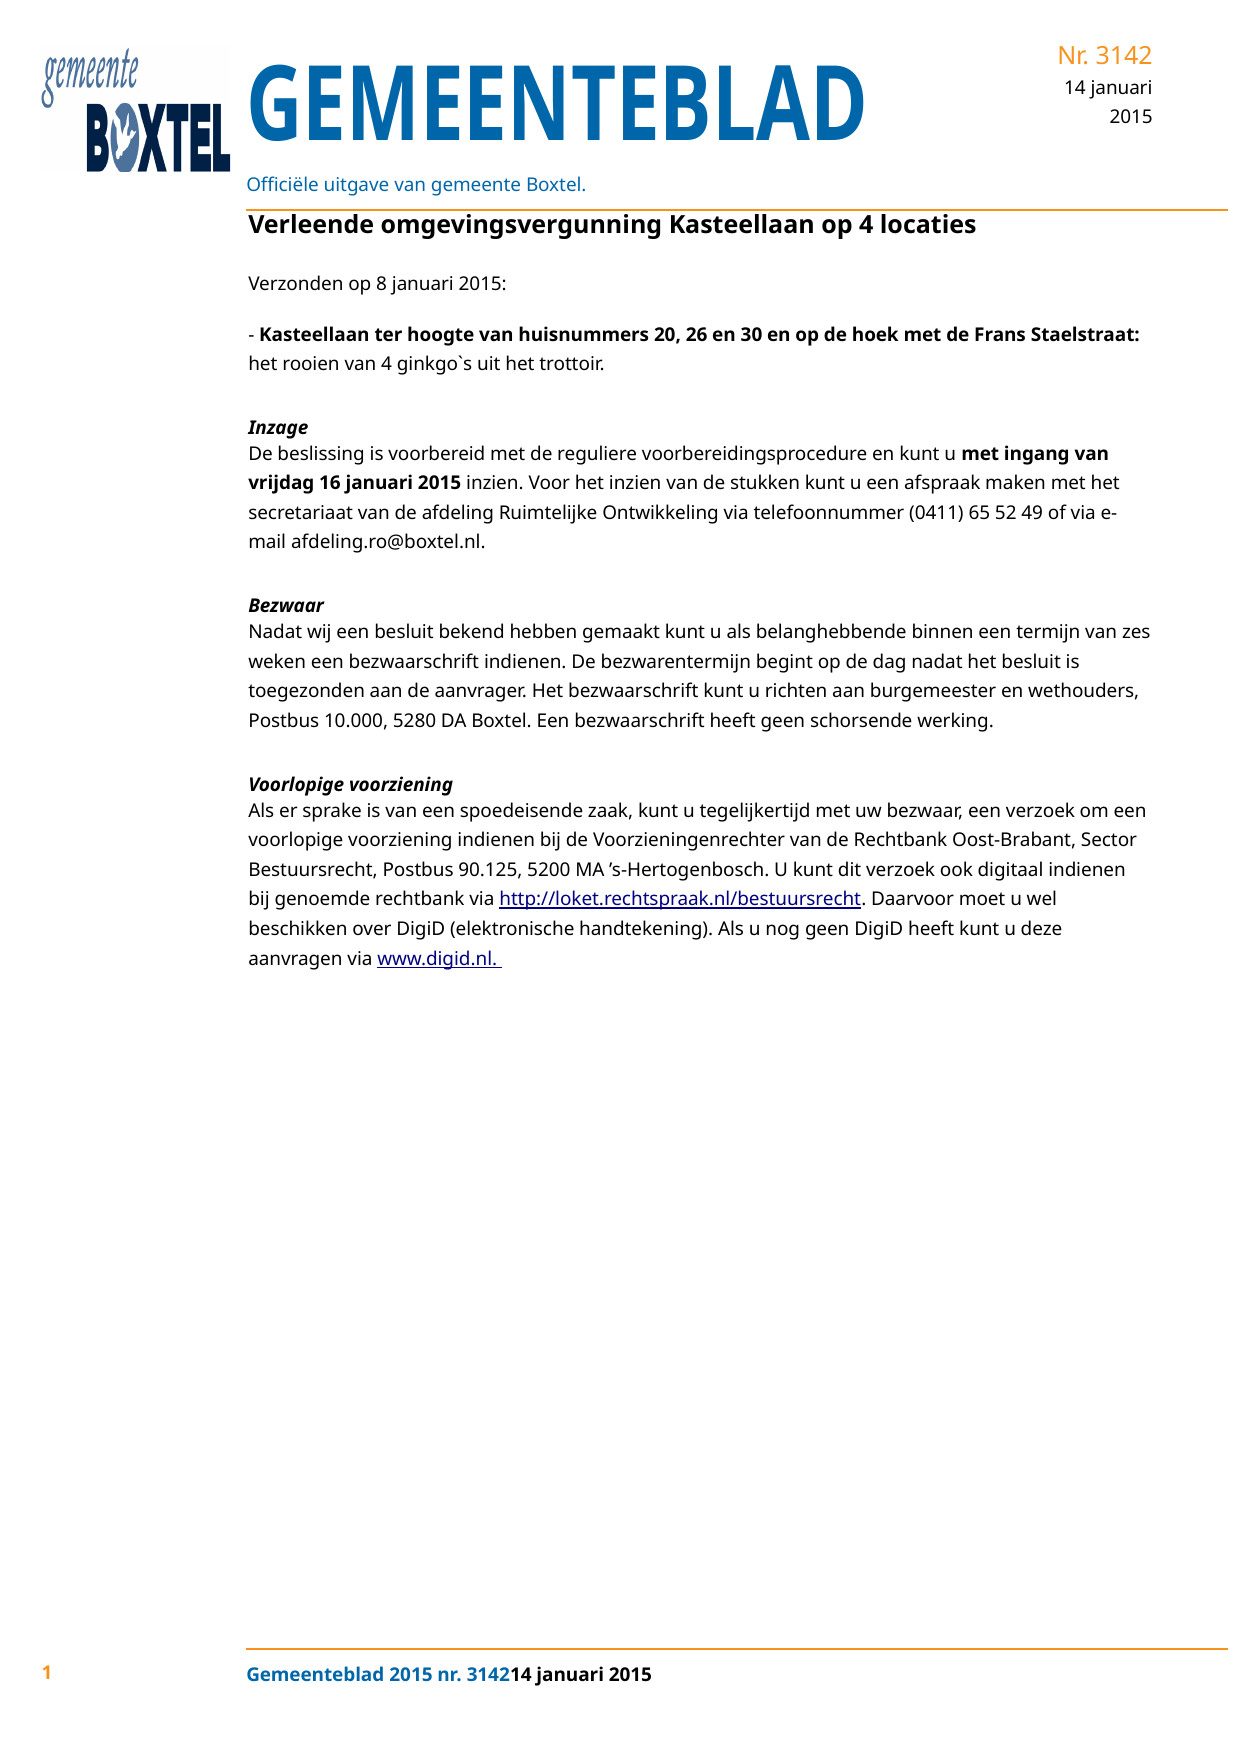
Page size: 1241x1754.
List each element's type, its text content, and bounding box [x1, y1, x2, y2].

text De beslissing is voorbereid met de reguliere voorbereidingsprocedure en kunt u met ingang van vrijdag 16 januari 2015 inzien. Voor het inzien van de stukken kunt u een afspraak maken met het secretariaat van de afdeling Ruimtelijke Ontwikkeling via telefoonnummer (0411) 65 52 49 of via e-mail afdeling.ro@boxtel.nl. [248, 440, 1152, 554]
text - Kasteellaan ter hoogte van huisnummers 20, 26 en 30 en op de hoek met de Frans Staelstraat: het rooien van 4 ginkgo`s uit het trottoir. [248, 321, 1152, 376]
text Verzonden op 8 januari 2015: [248, 270, 1152, 296]
text Verleende omgevingsvergunning Kasteellaan op 4 locaties [248, 211, 1152, 241]
text Als er sprake is van een spoedeisende zaak, kunt u tegelijkertijd met uw bezwaar, een verzoek om een voorlopige voorziening indienen bij de Voorzieningenrechter van de Rechtbank Oost-Brabant, Sector Bestuursrecht, Postbus 90.125, 5200 MA ’s-Hertogenbosch. U kunt dit verzoek ook digitaal indienen bij genoemde rechtbank via http://loket.rechtspraak.nl/bestuursrecht. Daarvoor moet u wel beschikken over DigiD (elektronische handtekening). Als u nog geen DigiD heeft kunt u deze aanvragen via www.digid.nl. [248, 797, 1152, 971]
text Inzage [248, 414, 1152, 440]
text Bezwaar [248, 593, 1152, 618]
text Nadat wij een besluit bekend hebben gemaakt kunt u als belanghebbende binnen een termijn van zes weken een bezwaarschrift indienen. De bezwarentermijn begint op de dag nadat het besluit is toegezonden aan de aanvrager. Het bezwaarschrift kunt u richten aan burgemeester en wethouders, Postbus 10.000, 5280 DA Boxtel. Een bezwaarschrift heeft geen schorsende werking. [248, 618, 1152, 733]
text Voorlopige voorziening [248, 771, 1152, 797]
picture [41, 47, 231, 172]
